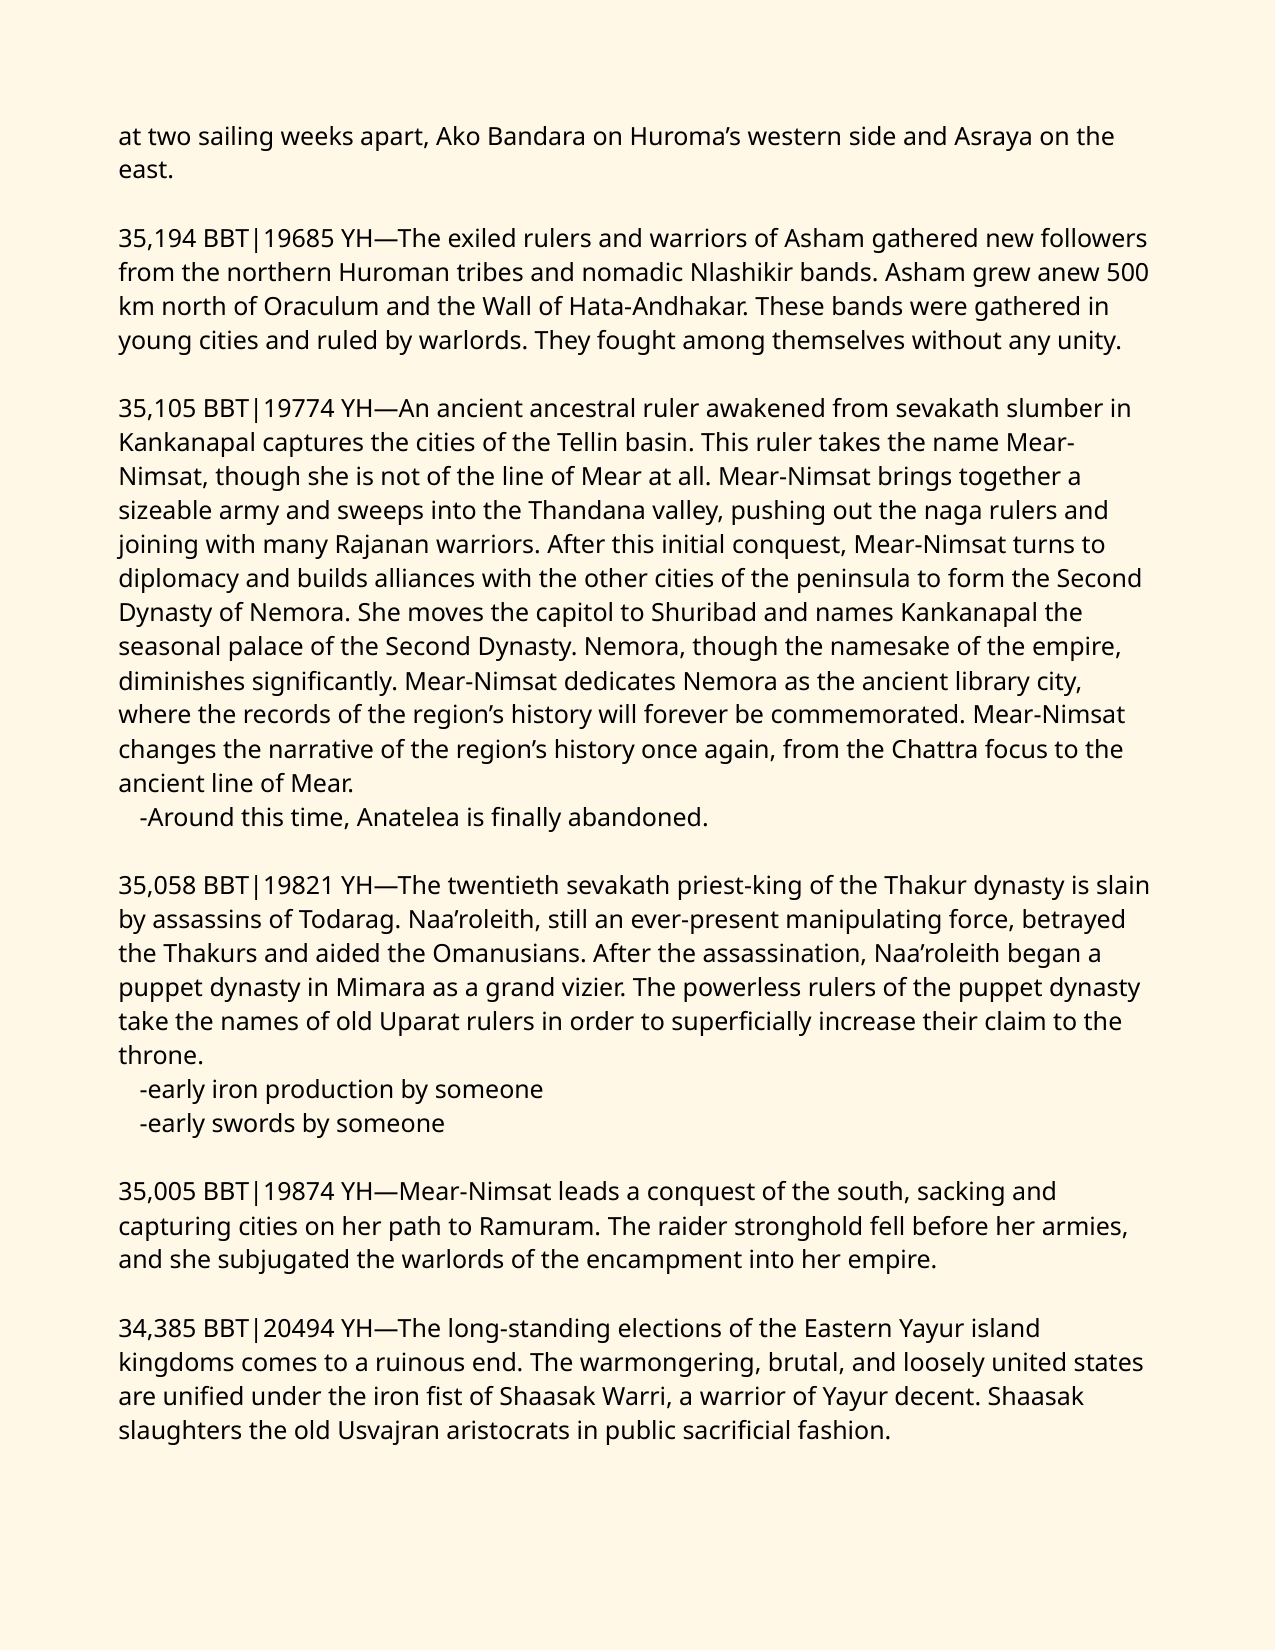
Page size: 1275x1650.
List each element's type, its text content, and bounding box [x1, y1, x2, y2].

text -early iron production by someone [118, 1072, 1157, 1106]
text -Around this time, Anatelea is finally abandoned. [118, 799, 1157, 833]
text 35,058 BBT|19821 YH—The twentieth sevakath priest-king of the Thakur dynasty is slain by assassins of Todarag. Naa’roleith, still an ever-present manipulating force, betrayed the Thakurs and aided the Omanusians. After the assassination, Naa’roleith began a puppet dynasty in Mimara as a grand vizier. The powerless rulers of the puppet dynasty take the names of old Uparat rulers in order to superficially increase their claim to the throne. [118, 867, 1157, 1072]
text 35,105 BBT|19774 YH—An ancient ancestral ruler awakened from sevakath slumber in Kankanapal captures the cities of the Tellin basin. This ruler takes the name Mear-Nimsat, though she is not of the line of Mear at all. Mear-Nimsat brings together a sizeable army and sweeps into the Thandana valley, pushing out the naga rulers and joining with many Rajanan warriors. After this initial conquest, Mear-Nimsat turns to diplomacy and builds alliances with the other cities of the peninsula to form the Second Dynasty of Nemora. She moves the capitol to Shuribad and names Kankanapal the seasonal palace of the Second Dynasty. Nemora, though the namesake of the empire, diminishes significantly. Mear-Nimsat dedicates Nemora as the ancient library city, where the records of the region’s history will forever be commemorated. Mear-Nimsat changes the narrative of the region’s history once again, from the Chattra focus to the ancient line of Mear. [118, 391, 1157, 799]
text 35,194 BBT|19685 YH—The exiled rulers and warriors of Asham gathered new followers from the northern Huroman tribes and nomadic Nlashikir bands. Asham grew anew 500 km north of Oraculum and the Wall of Hata-Andhakar. These bands were gathered in young cities and ruled by warlords. They fought among themselves without any unity. [118, 220, 1157, 357]
text 35,005 BBT|19874 YH—Mear-Nimsat leads a conquest of the south, sacking and capturing cities on her path to Ramuram. The raider stronghold fell before her armies, and she subjugated the warlords of the encampment into her empire. [118, 1174, 1157, 1276]
text at two sailing weeks apart, Ako Bandara on Huroma’s western side and Asraya on the east. [118, 118, 1157, 186]
text 34,385 BBT|20494 YH—The long-standing elections of the Eastern Yayur island kingdoms comes to a ruinous end. The warmongering, brutal, and loosely united states are unified under the iron fist of Shaasak Warri, a warrior of Yayur decent. Shaasak slaughters the old Usvajran aristocrats in public sacrificial fashion. [118, 1310, 1157, 1447]
text -early swords by someone [118, 1106, 1157, 1140]
